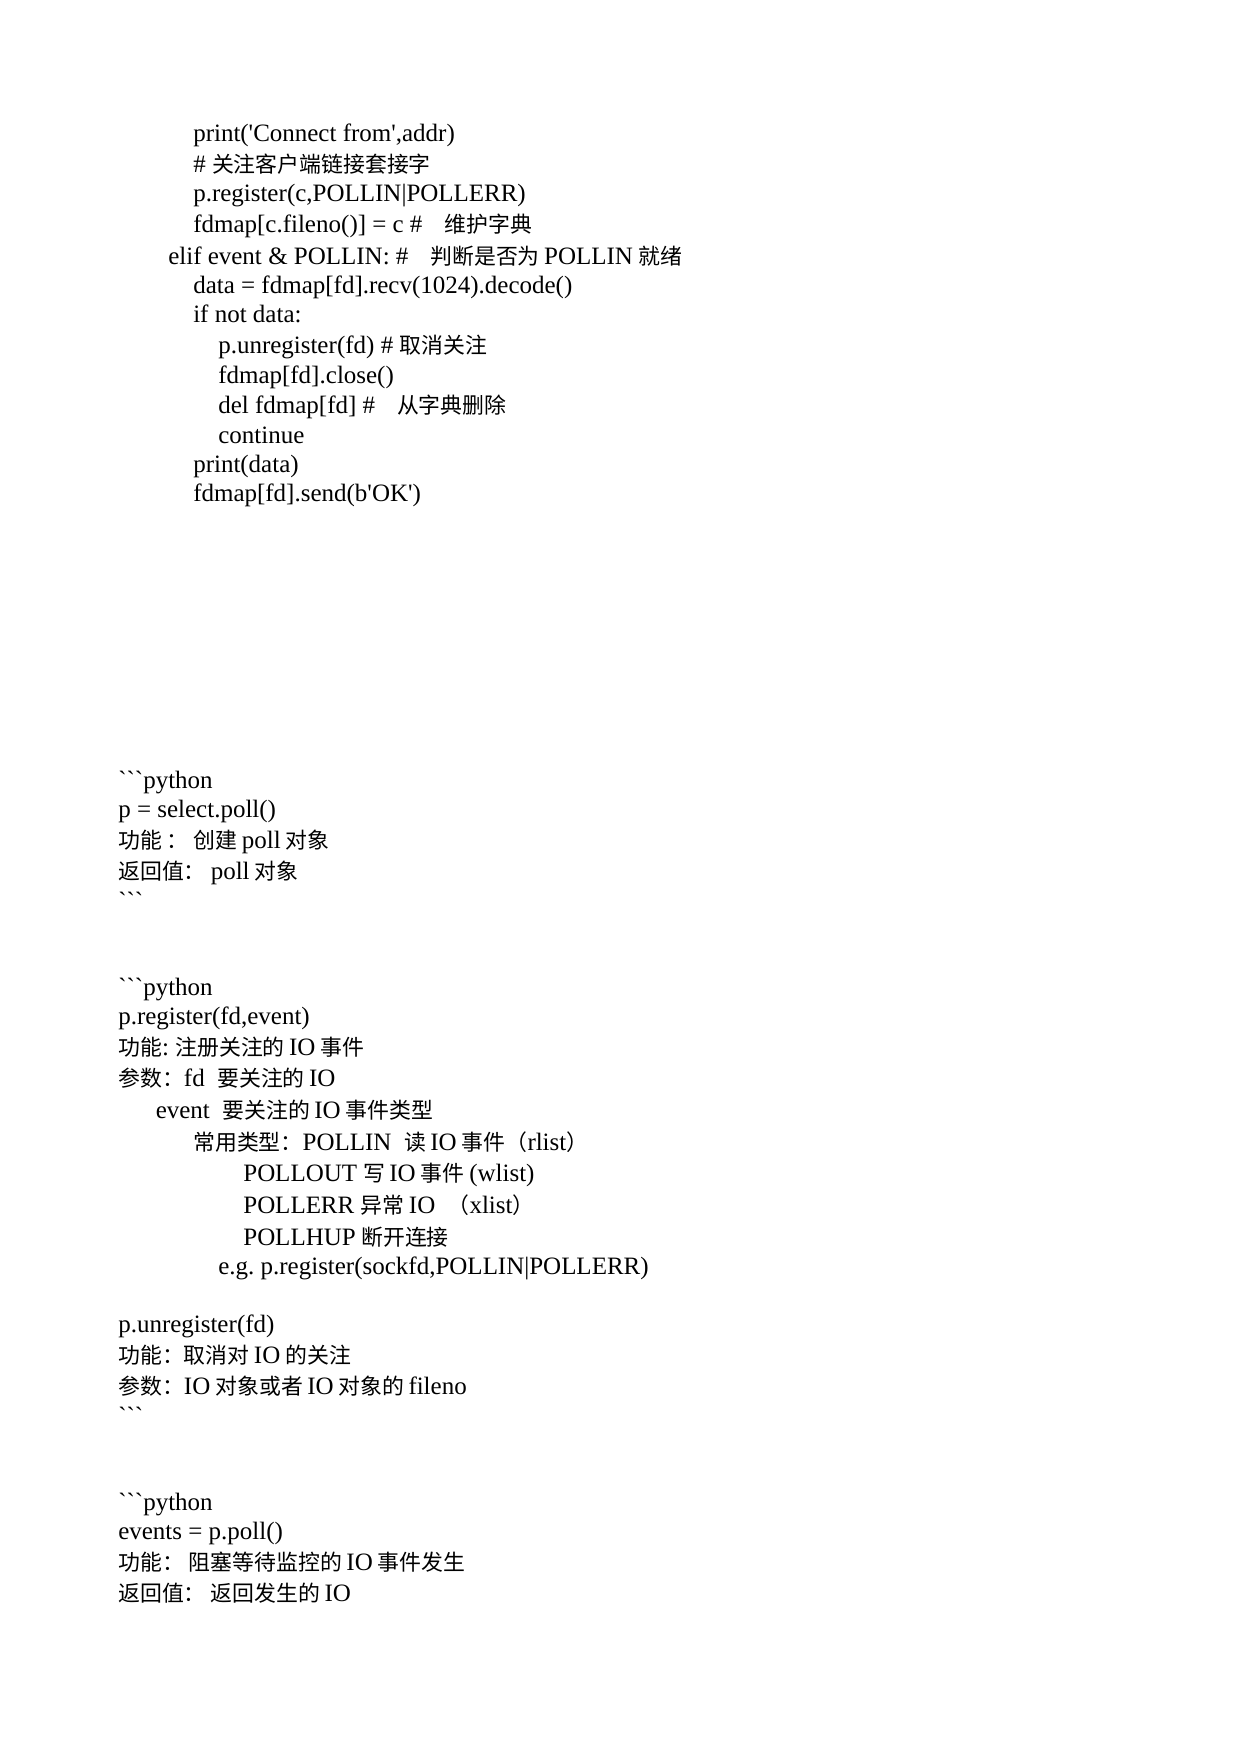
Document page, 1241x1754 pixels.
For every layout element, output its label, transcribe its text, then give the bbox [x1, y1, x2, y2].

text data = fdmap[fd].recv(1024).decode() [118, 271, 1122, 299]
text ``` [118, 886, 1122, 915]
text POLLOUT 写IO事件 (wlist) [118, 1156, 1122, 1188]
text print(data) [118, 449, 1122, 478]
text if not data: [118, 299, 1122, 328]
text 常用类型：POLLIN 读IO事件（rlist） [118, 1125, 1122, 1156]
text del fdmap[fd] # 从字典删除 [118, 388, 1122, 420]
text p.unregister(fd) # 取消关注 [118, 328, 1122, 360]
text 功能 ： 创建poll对象 [118, 823, 1122, 854]
text fdmap[fd].send(b'OK') [118, 478, 1122, 506]
text 参数：fd 要关注的IO [118, 1061, 1122, 1093]
text # 关注客户端链接套接字 [118, 147, 1122, 178]
text fdmap[fd].close() [118, 360, 1122, 388]
text ```python [118, 765, 1122, 794]
text event 要关注的IO事件类型 [118, 1093, 1122, 1125]
text p.register(c,POLLIN|POLLERR) [118, 178, 1122, 207]
text POLLHUP 断开连接 [118, 1220, 1122, 1251]
text ``` [118, 1401, 1122, 1430]
text 返回值： poll对象 [118, 854, 1122, 886]
text ```python [118, 1487, 1122, 1516]
text e.g. p.register(sockfd,POLLIN|POLLERR) [118, 1251, 1122, 1280]
text 功能：取消对IO的关注 [118, 1338, 1122, 1369]
text p.register(fd,event) [118, 1001, 1122, 1030]
text 功能: 注册关注的IO事件 [118, 1030, 1122, 1061]
text p = select.poll() [118, 794, 1122, 823]
text ```python [118, 972, 1122, 1001]
text 参数：IO对象或者IO对象的fileno [118, 1369, 1122, 1401]
text p.unregister(fd) [118, 1309, 1122, 1338]
text continue [118, 420, 1122, 449]
text print('Connect from',addr) [118, 118, 1122, 147]
text 返回值： 返回发生的IO [118, 1576, 1122, 1608]
text events = p.poll() [118, 1516, 1122, 1545]
text elif event & POLLIN: # 判断是否为POLLIN就绪 [118, 239, 1122, 271]
text 功能： 阻塞等待监控的IO事件发生 [118, 1545, 1122, 1576]
text fdmap[c.fileno()] = c # 维护字典 [118, 207, 1122, 239]
text POLLERR 异常IO （xlist） [118, 1188, 1122, 1220]
